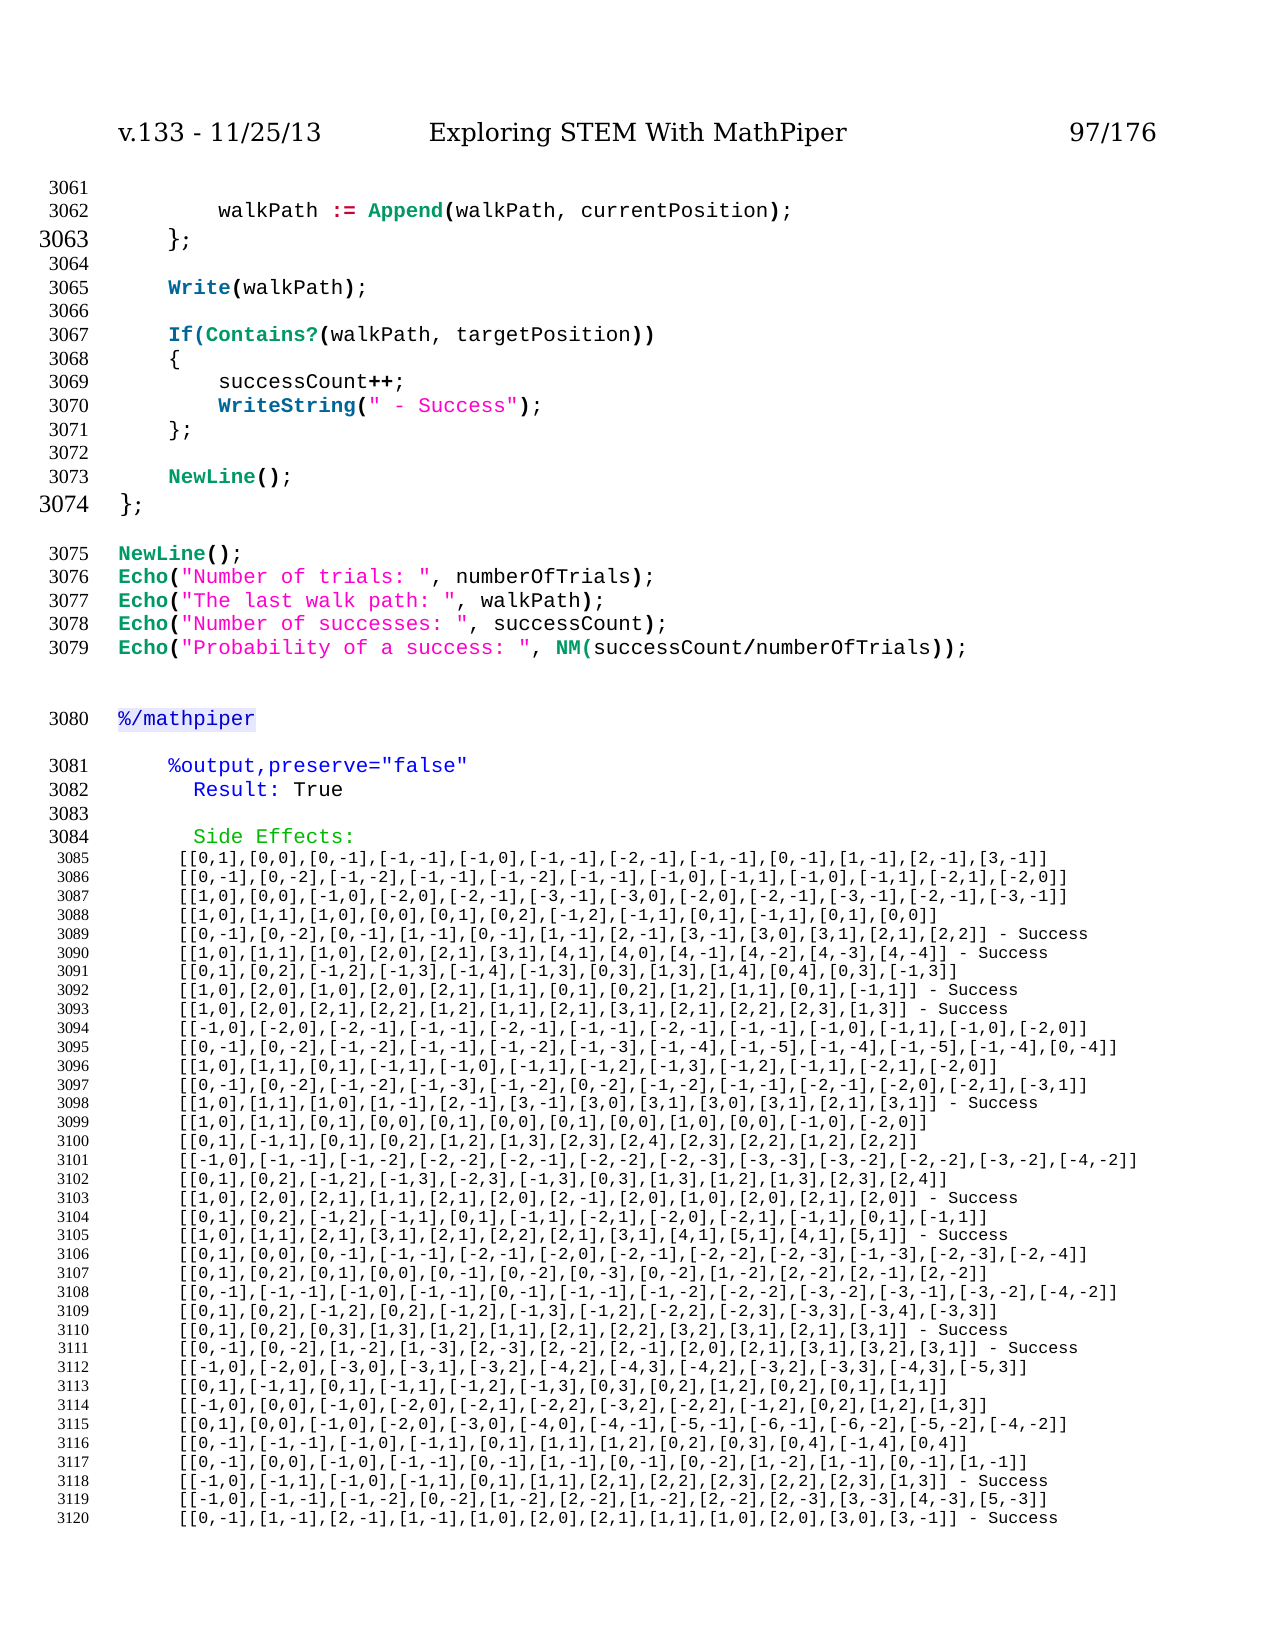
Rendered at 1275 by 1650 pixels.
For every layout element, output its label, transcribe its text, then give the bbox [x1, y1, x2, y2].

text Side Effects: [118, 826, 1157, 850]
text [[-1,0],[-2,0],[-2,-1],[-1,-1],[-2,-1],[-1,-1],[-2,-1],[-1,-1],[-1,0],[-1,1],[-1,0],[-2,0]] [118, 1019, 1157, 1038]
text [[0,-1],[1,-1],[2,-1],[1,-1],[1,0],[2,0],[2,1],[1,1],[1,0],[2,0],[3,0],[3,-1]] - Success [118, 1510, 1157, 1529]
text [[0,1],[0,0],[-1,0],[-2,0],[-3,0],[-4,0],[-4,-1],[-5,-1],[-6,-1],[-6,-2],[-5,-2],[-4,-2]] [118, 1416, 1157, 1434]
text [[-1,0],[0,0],[-1,0],[-2,0],[-2,1],[-2,2],[-3,2],[-2,2],[-1,2],[0,2],[1,2],[1,3]] [118, 1397, 1157, 1416]
text %/mathpiper [118, 708, 1157, 732]
text If(Contains?(walkPath, targetPosition)) [118, 324, 1157, 348]
text [[1,0],[1,1],[2,1],[3,1],[2,1],[2,2],[2,1],[3,1],[4,1],[5,1],[4,1],[5,1]] - Success [118, 1227, 1157, 1246]
text successCount++; [118, 371, 1157, 395]
text [[-1,0],[-1,-1],[-1,-2],[-2,-2],[-2,-1],[-2,-2],[-2,-3],[-3,-3],[-3,-2],[-2,-2],[-3,-2],[-4,-2]] [118, 1152, 1157, 1170]
text }; [118, 224, 1157, 253]
text [[0,-1],[0,-2],[1,-2],[1,-3],[2,-3],[2,-2],[2,-1],[2,0],[2,1],[3,1],[3,2],[3,1]] - Success [118, 1340, 1157, 1359]
text [[0,-1],[0,-2],[-1,-2],[-1,-1],[-1,-2],[-1,-3],[-1,-4],[-1,-5],[-1,-4],[-1,-5],[-1,-4],[0,-4]] [118, 1038, 1157, 1057]
text [[1,0],[2,0],[2,1],[1,1],[2,1],[2,0],[2,-1],[2,0],[1,0],[2,0],[2,1],[2,0]] - Success [118, 1189, 1157, 1208]
text [[1,0],[1,1],[0,1],[0,0],[0,1],[0,0],[0,1],[0,0],[1,0],[0,0],[-1,0],[-2,0]] [118, 1114, 1157, 1133]
text [[1,0],[1,1],[1,0],[2,0],[2,1],[3,1],[4,1],[4,0],[4,-1],[4,-2],[4,-3],[4,-4]] - Success [118, 944, 1157, 963]
text [[-1,0],[-1,1],[-1,0],[-1,1],[0,1],[1,1],[2,1],[2,2],[2,3],[2,2],[2,3],[1,3]] - Success [118, 1472, 1157, 1491]
text Result: True [118, 779, 1157, 803]
text NewLine(); [118, 542, 1157, 566]
text WriteString(" - Success"); [118, 395, 1157, 419]
text walkPath := Append(walkPath, currentPosition); [118, 200, 1157, 224]
text [[0,1],[0,2],[-1,2],[0,2],[-1,2],[-1,3],[-1,2],[-2,2],[-2,3],[-3,3],[-3,4],[-3,3]] [118, 1302, 1157, 1321]
text [[1,0],[1,1],[1,0],[1,-1],[2,-1],[3,-1],[3,0],[3,1],[3,0],[3,1],[2,1],[3,1]] - Success [118, 1095, 1157, 1114]
text [[0,1],[0,2],[0,1],[0,0],[0,-1],[0,-2],[0,-3],[0,-2],[1,-2],[2,-2],[2,-1],[2,-2]] [118, 1265, 1157, 1283]
text [[1,0],[2,0],[2,1],[2,2],[1,2],[1,1],[2,1],[3,1],[2,1],[2,2],[2,3],[1,3]] - Success [118, 1001, 1157, 1019]
text [[0,1],[0,2],[-1,2],[-1,3],[-2,3],[-1,3],[0,3],[1,3],[1,2],[1,3],[2,3],[2,4]] [118, 1170, 1157, 1189]
text [[1,0],[2,0],[1,0],[2,0],[2,1],[1,1],[0,1],[0,2],[1,2],[1,1],[0,1],[-1,1]] - Success [118, 982, 1157, 1001]
text [[0,1],[-1,1],[0,1],[-1,1],[-1,2],[-1,3],[0,3],[0,2],[1,2],[0,2],[0,1],[1,1]] [118, 1378, 1157, 1397]
text [[0,1],[0,2],[-1,2],[-1,1],[0,1],[-1,1],[-2,1],[-2,0],[-2,1],[-1,1],[0,1],[-1,1]] [118, 1208, 1157, 1227]
text Echo("Number of trials: ", numberOfTrials); [118, 566, 1157, 590]
text [[0,1],[-1,1],[0,1],[0,2],[1,2],[1,3],[2,3],[2,4],[2,3],[2,2],[1,2],[2,2]] [118, 1133, 1157, 1152]
text Echo("The last walk path: ", walkPath); [118, 590, 1157, 613]
text Write(walkPath); [118, 277, 1157, 301]
text Echo("Number of successes: ", successCount); [118, 613, 1157, 637]
text [[0,1],[0,0],[0,-1],[-1,-1],[-1,0],[-1,-1],[-2,-1],[-1,-1],[0,-1],[1,-1],[2,-1],[3,-1]] [118, 850, 1157, 869]
text Echo("Probability of a success: ", NM(successCount/numberOfTrials)); [118, 637, 1157, 661]
text [[0,1],[0,2],[0,3],[1,3],[1,2],[1,1],[2,1],[2,2],[3,2],[3,1],[2,1],[3,1]] - Success [118, 1321, 1157, 1340]
text [[1,0],[1,1],[0,1],[-1,1],[-1,0],[-1,1],[-1,2],[-1,3],[-1,2],[-1,1],[-2,1],[-2,0]] [118, 1057, 1157, 1076]
text [[0,-1],[0,-2],[-1,-2],[-1,-1],[-1,-2],[-1,-1],[-1,0],[-1,1],[-1,0],[-1,1],[-2,1],[-2,0]] [118, 869, 1157, 888]
text [[0,-1],[-1,-1],[-1,0],[-1,-1],[0,-1],[-1,-1],[-1,-2],[-2,-2],[-3,-2],[-3,-1],[-3,-2],[-4,-2]] [118, 1283, 1157, 1302]
text [[-1,0],[-2,0],[-3,0],[-3,1],[-3,2],[-4,2],[-4,3],[-4,2],[-3,2],[-3,3],[-4,3],[-5,3]] [118, 1359, 1157, 1378]
text [[1,0],[1,1],[1,0],[0,0],[0,1],[0,2],[-1,2],[-1,1],[0,1],[-1,1],[0,1],[0,0]] [118, 906, 1157, 925]
text [[-1,0],[-1,-1],[-1,-2],[0,-2],[1,-2],[2,-2],[1,-2],[2,-2],[2,-3],[3,-3],[4,-3],[5,-3]] [118, 1491, 1157, 1510]
text NewLine(); [118, 466, 1157, 490]
text [[0,-1],[-1,-1],[-1,0],[-1,1],[0,1],[1,1],[1,2],[0,2],[0,3],[0,4],[-1,4],[0,4]] [118, 1434, 1157, 1453]
text }; [118, 419, 1157, 442]
text [[0,-1],[0,0],[-1,0],[-1,-1],[0,-1],[1,-1],[0,-1],[0,-2],[1,-2],[1,-1],[0,-1],[1,-1]] [118, 1453, 1157, 1472]
text [[0,-1],[0,-2],[-1,-2],[-1,-3],[-1,-2],[0,-2],[-1,-2],[-1,-1],[-2,-1],[-2,0],[-2,1],[-3,1]] [118, 1076, 1157, 1095]
text }; [118, 490, 1157, 519]
text [[1,0],[0,0],[-1,0],[-2,0],[-2,-1],[-3,-1],[-3,0],[-2,0],[-2,-1],[-3,-1],[-2,-1],[-3,-1]] [118, 888, 1157, 906]
text [[0,1],[0,2],[-1,2],[-1,3],[-1,4],[-1,3],[0,3],[1,3],[1,4],[0,4],[0,3],[-1,3]] [118, 963, 1157, 982]
text { [118, 348, 1157, 371]
text [[0,-1],[0,-2],[0,-1],[1,-1],[0,-1],[1,-1],[2,-1],[3,-1],[3,0],[3,1],[2,1],[2,2]] - Success [118, 925, 1157, 944]
text [[0,1],[0,0],[0,-1],[-1,-1],[-2,-1],[-2,0],[-2,-1],[-2,-2],[-2,-3],[-1,-3],[-2,-3],[-2,-4]] [118, 1246, 1157, 1265]
text %output,preserve="false" [118, 755, 1157, 779]
